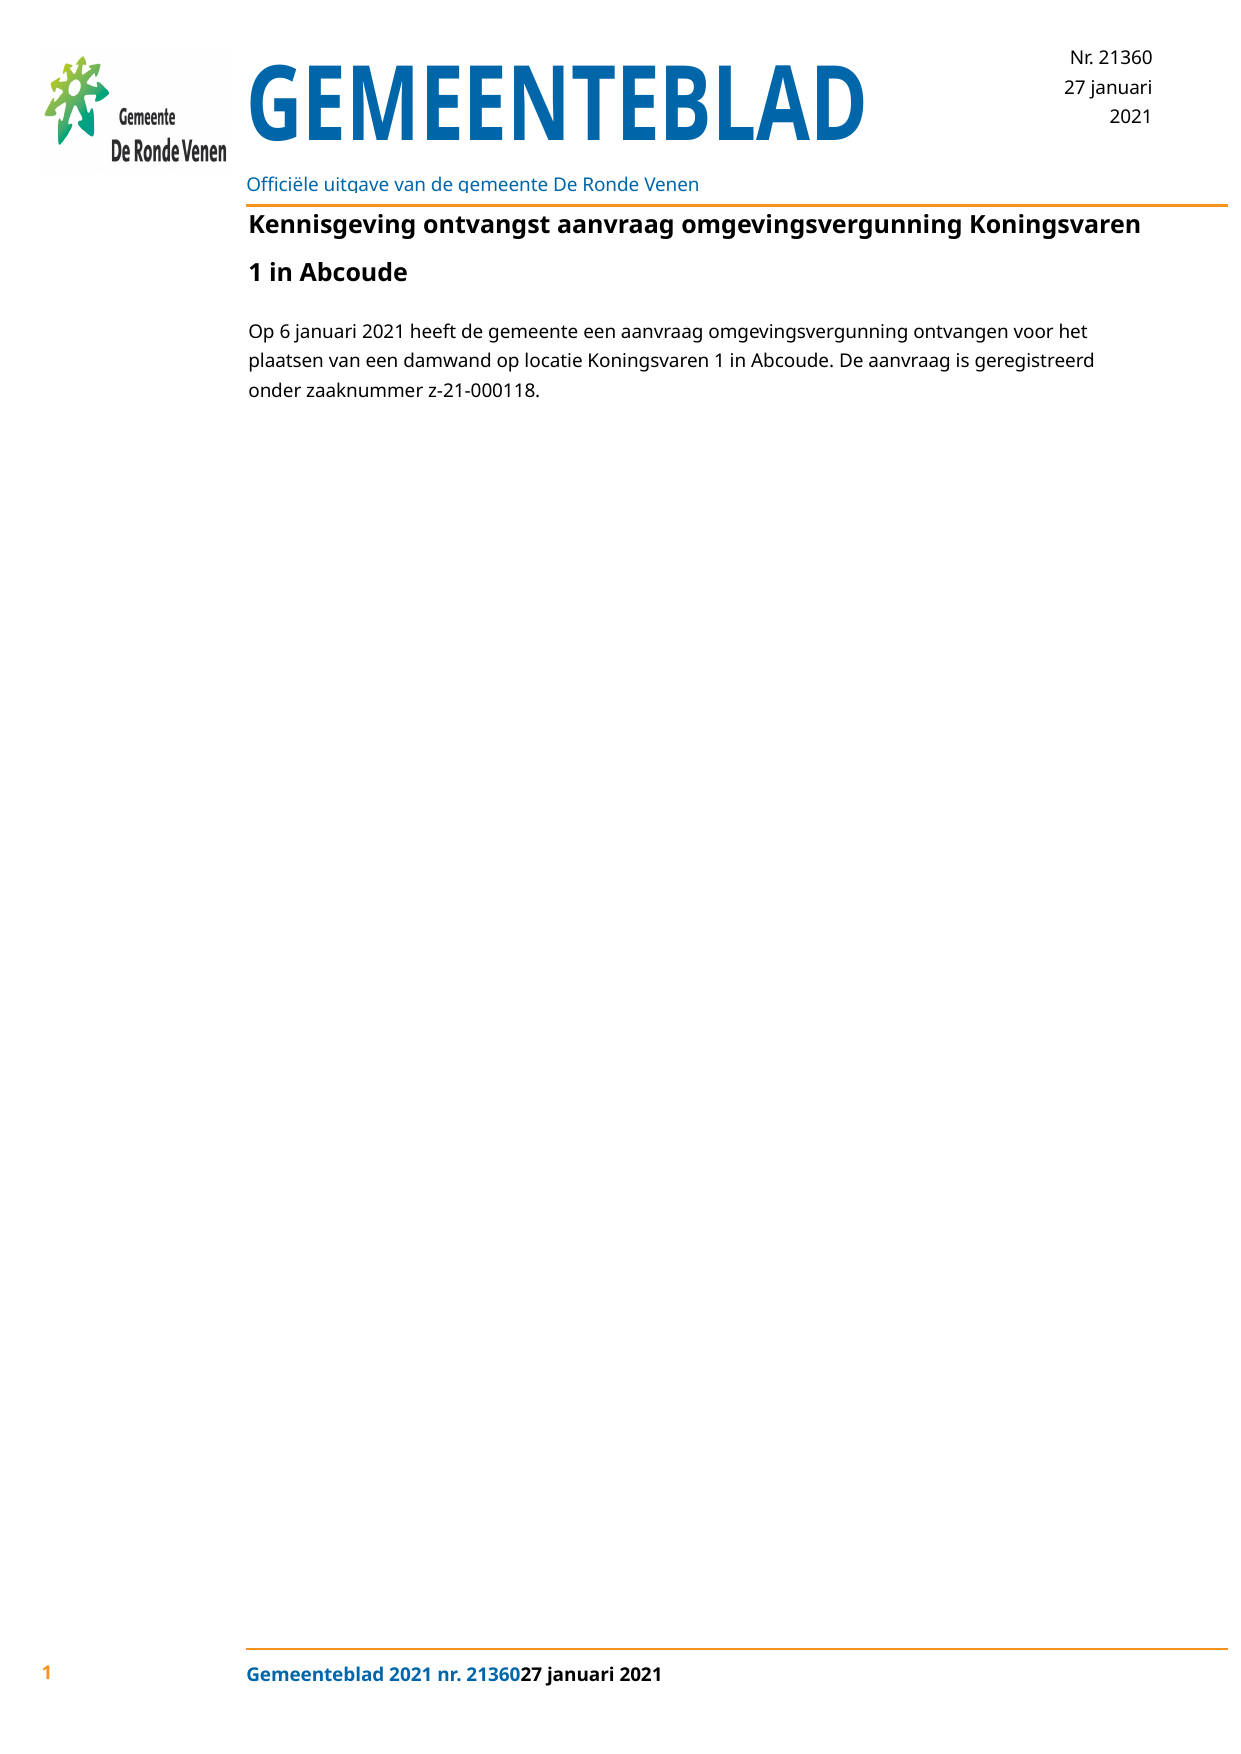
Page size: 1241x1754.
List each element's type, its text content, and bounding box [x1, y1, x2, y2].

text Op 6 januari 2021 heeft de gemeente een aanvraag omgevingsvergunning ontvangen voor het plaatsen van een damwand op locatie Koningsvaren 1 in Abcoude. De aanvraag is geregistreerd onder zaaknummer z-21-000118. [248, 318, 1152, 403]
text Kennisgeving ontvangst aanvraag omgevingsvergunning Koningsvaren 1 in Abcoude [248, 207, 1152, 288]
picture [41, 47, 231, 172]
